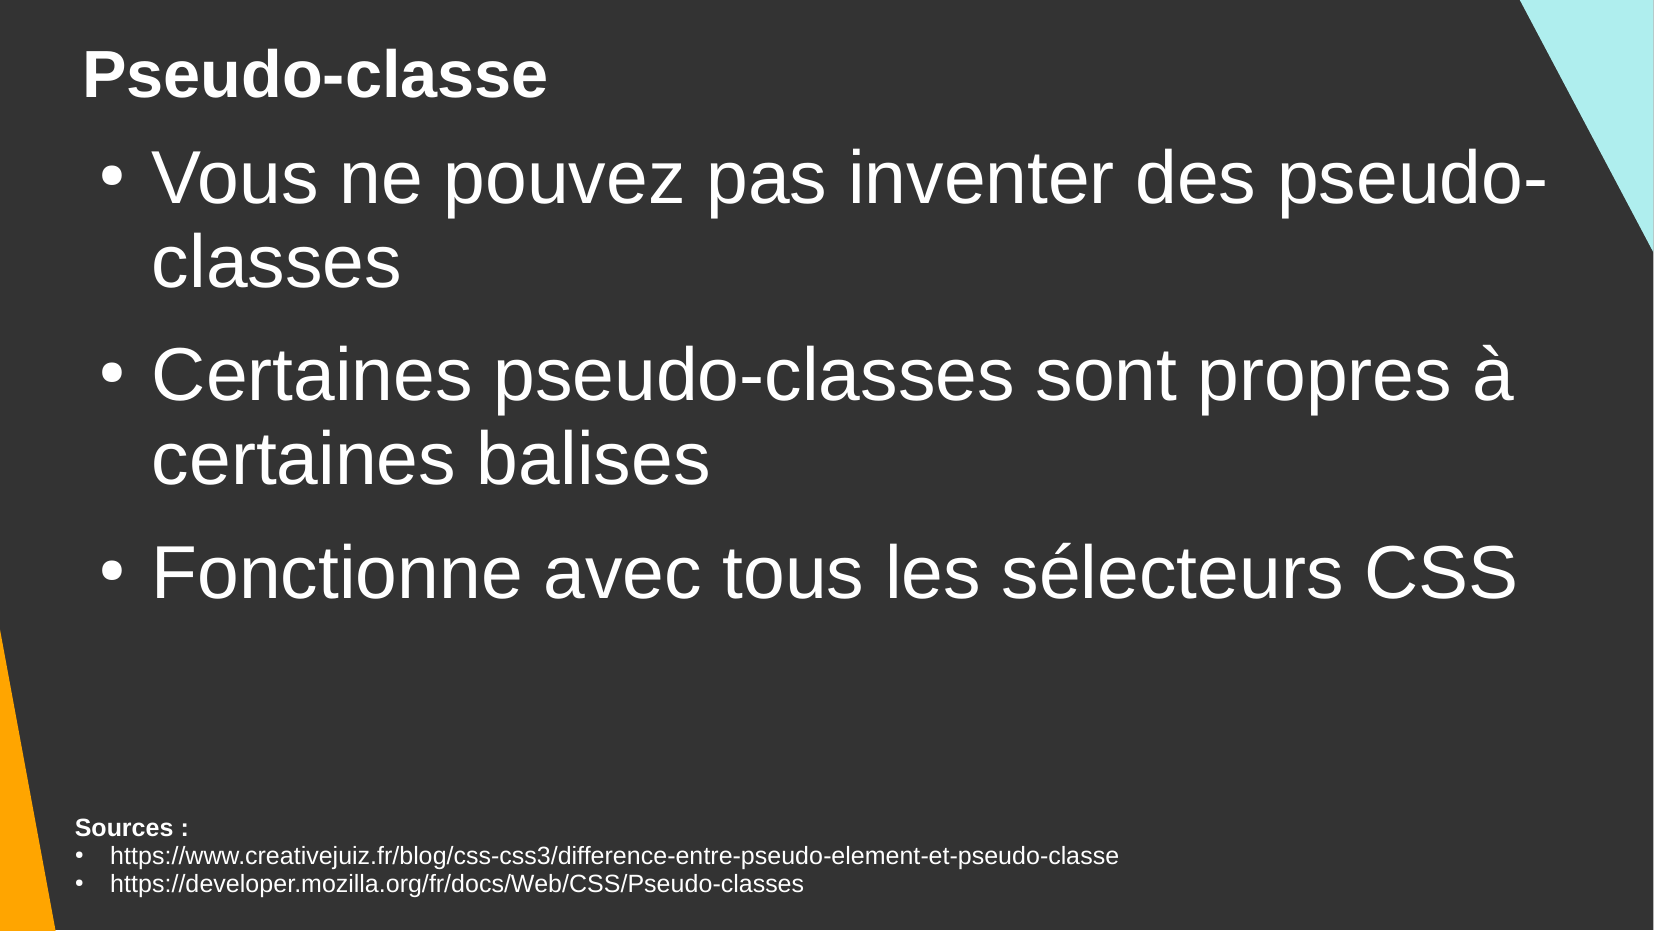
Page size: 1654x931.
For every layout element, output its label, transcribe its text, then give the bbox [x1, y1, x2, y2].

title Pseudo-classe [82, 37, 1571, 114]
text_box Sources : https://www.creativejuiz.fr/blog/css-css3/difference-entre-pseudo-element-et-pseudo-classe https://developer.mozilla.org/fr/docs/Web/CSS/Pseudo-classes [60, 806, 1546, 931]
text_box [1519, 0, 1654, 254]
text_box [0, 629, 56, 931]
list Vous ne pouvez pas inventer des pseudo-classes Certaines pseudo-classes sont propres à certaines balises Fonctionne avec tous les sélecteurs CSS [80, 135, 1605, 629]
